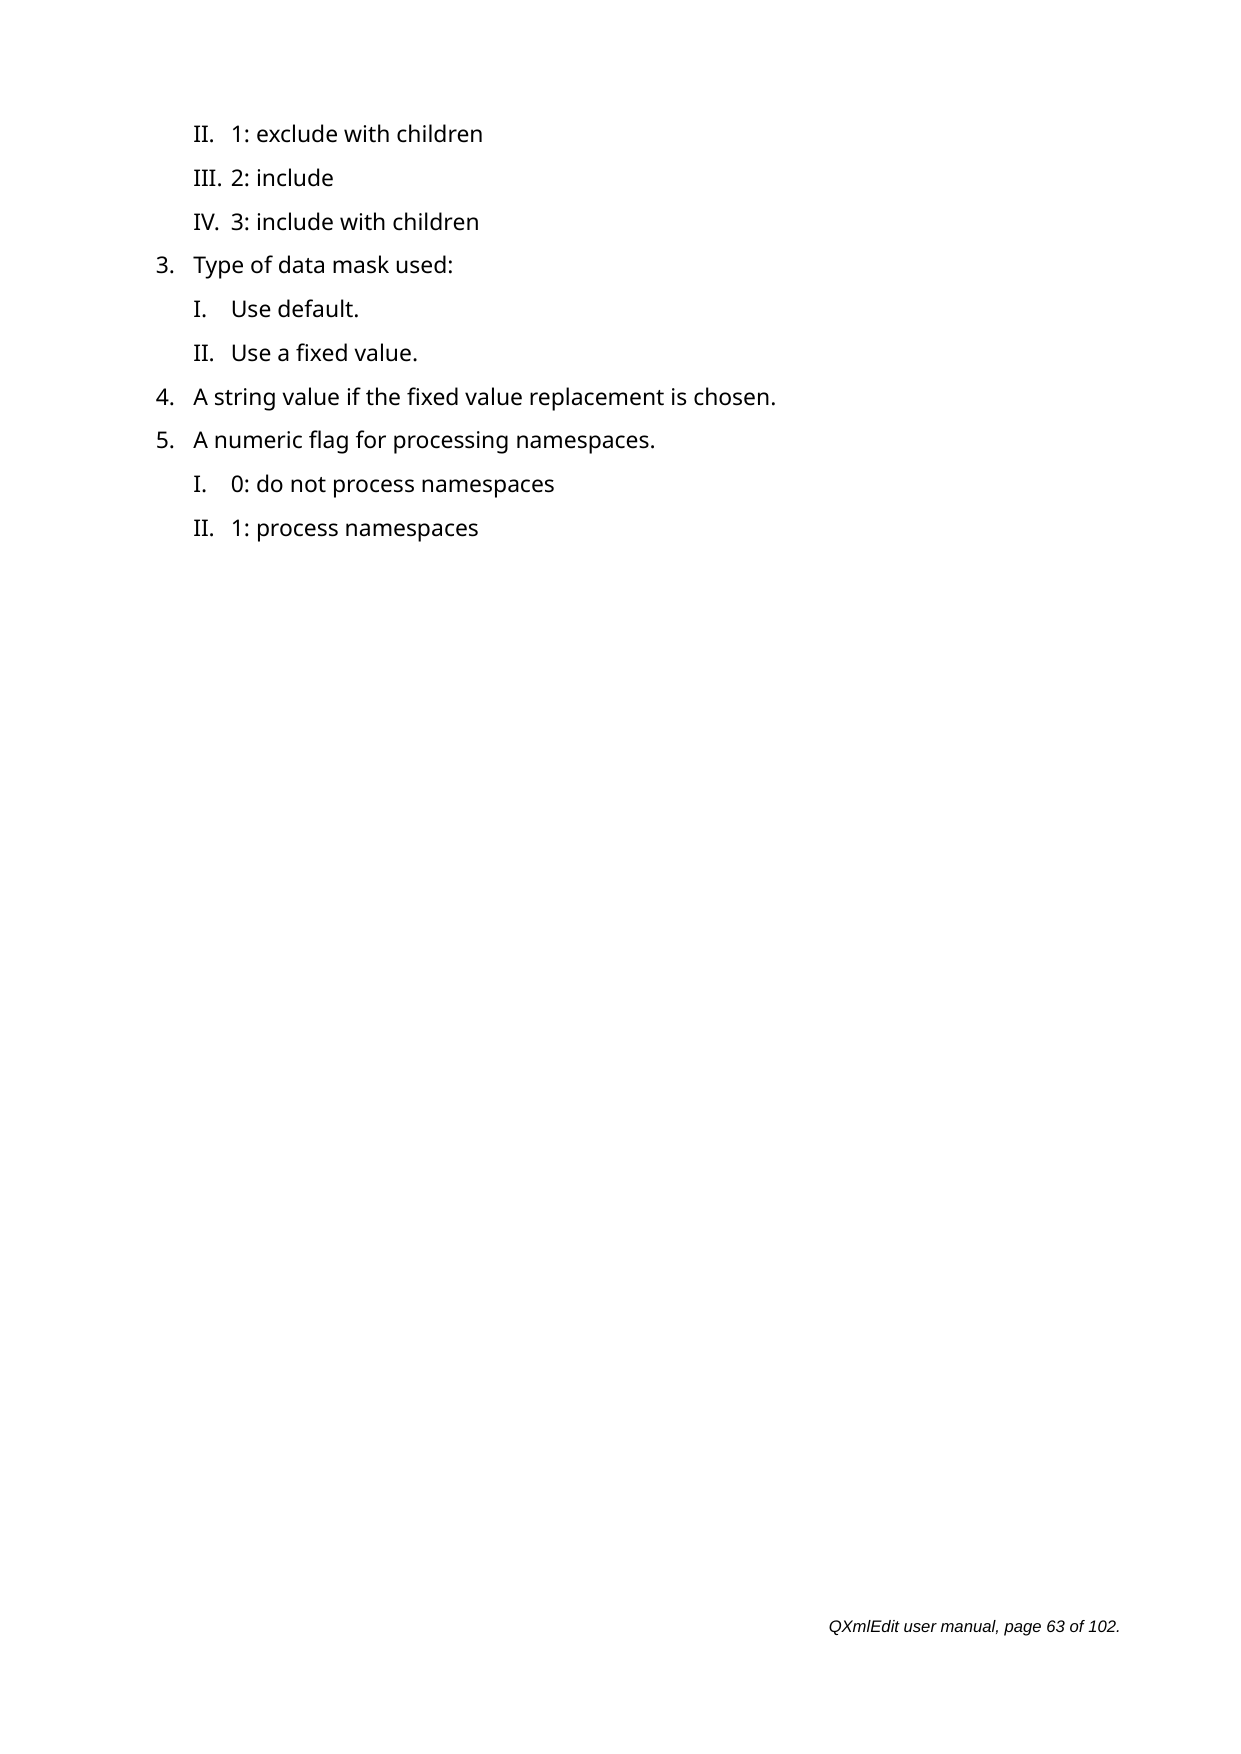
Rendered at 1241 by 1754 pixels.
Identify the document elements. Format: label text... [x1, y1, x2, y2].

list 0: do not process namespaces [193, 468, 1122, 499]
list Use a fixed value. [193, 337, 1122, 368]
list A numeric flag for processing namespaces. [156, 424, 1122, 456]
list A string value if the fixed value replacement is chosen. [156, 381, 1122, 412]
list Use default. [193, 293, 1122, 324]
list 3: include with children [193, 206, 1122, 237]
list 1: process namespaces [193, 512, 1122, 543]
list 1: exclude with children [193, 118, 1122, 149]
list 2: include [193, 162, 1122, 193]
list Type of data mask used: [156, 249, 1122, 281]
